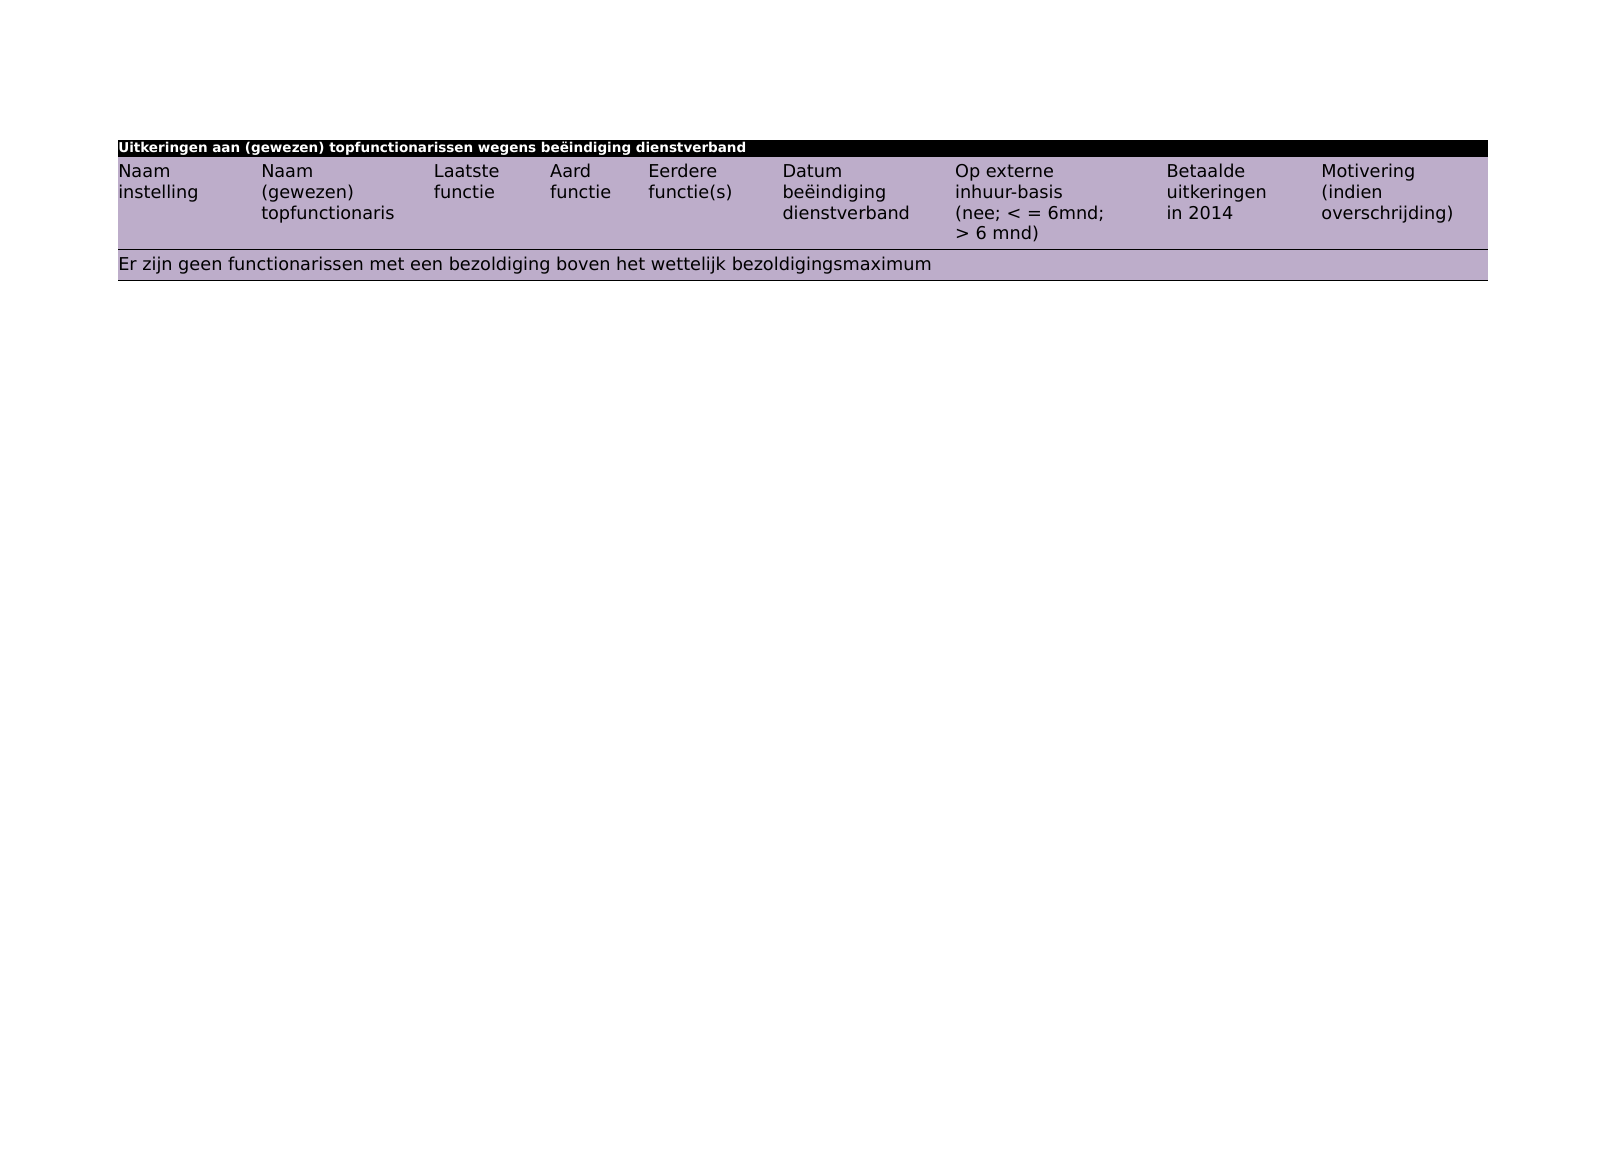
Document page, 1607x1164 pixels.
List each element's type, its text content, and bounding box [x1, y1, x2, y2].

table_cell Eerdere functie(s) [642, 157, 776, 249]
table_cell Naam instelling [118, 157, 255, 249]
table_header Uitkeringen aan (gewezen) topfunctionarissen wegens beëindiging dienstverband [118, 140, 1488, 156]
table_cell Laatste functie [428, 157, 544, 249]
table_cell Er zijn geen functionarissen met een bezoldiging boven het wettelijk bezoldigingsmaximum [118, 250, 1488, 280]
table_cell Aard functie [544, 157, 642, 249]
table_cell Datum beëindiging dienstverband [776, 157, 949, 249]
table_cell Naam (gewezen) topfunctionaris [255, 157, 428, 249]
table_cell Motivering (indien overschrijding) [1315, 157, 1488, 249]
table_cell Op externe inhuur-basis (nee; < = 6mnd; > 6 mnd) [949, 157, 1160, 249]
table_cell Betaalde uitkeringen in 2014 [1160, 157, 1315, 249]
